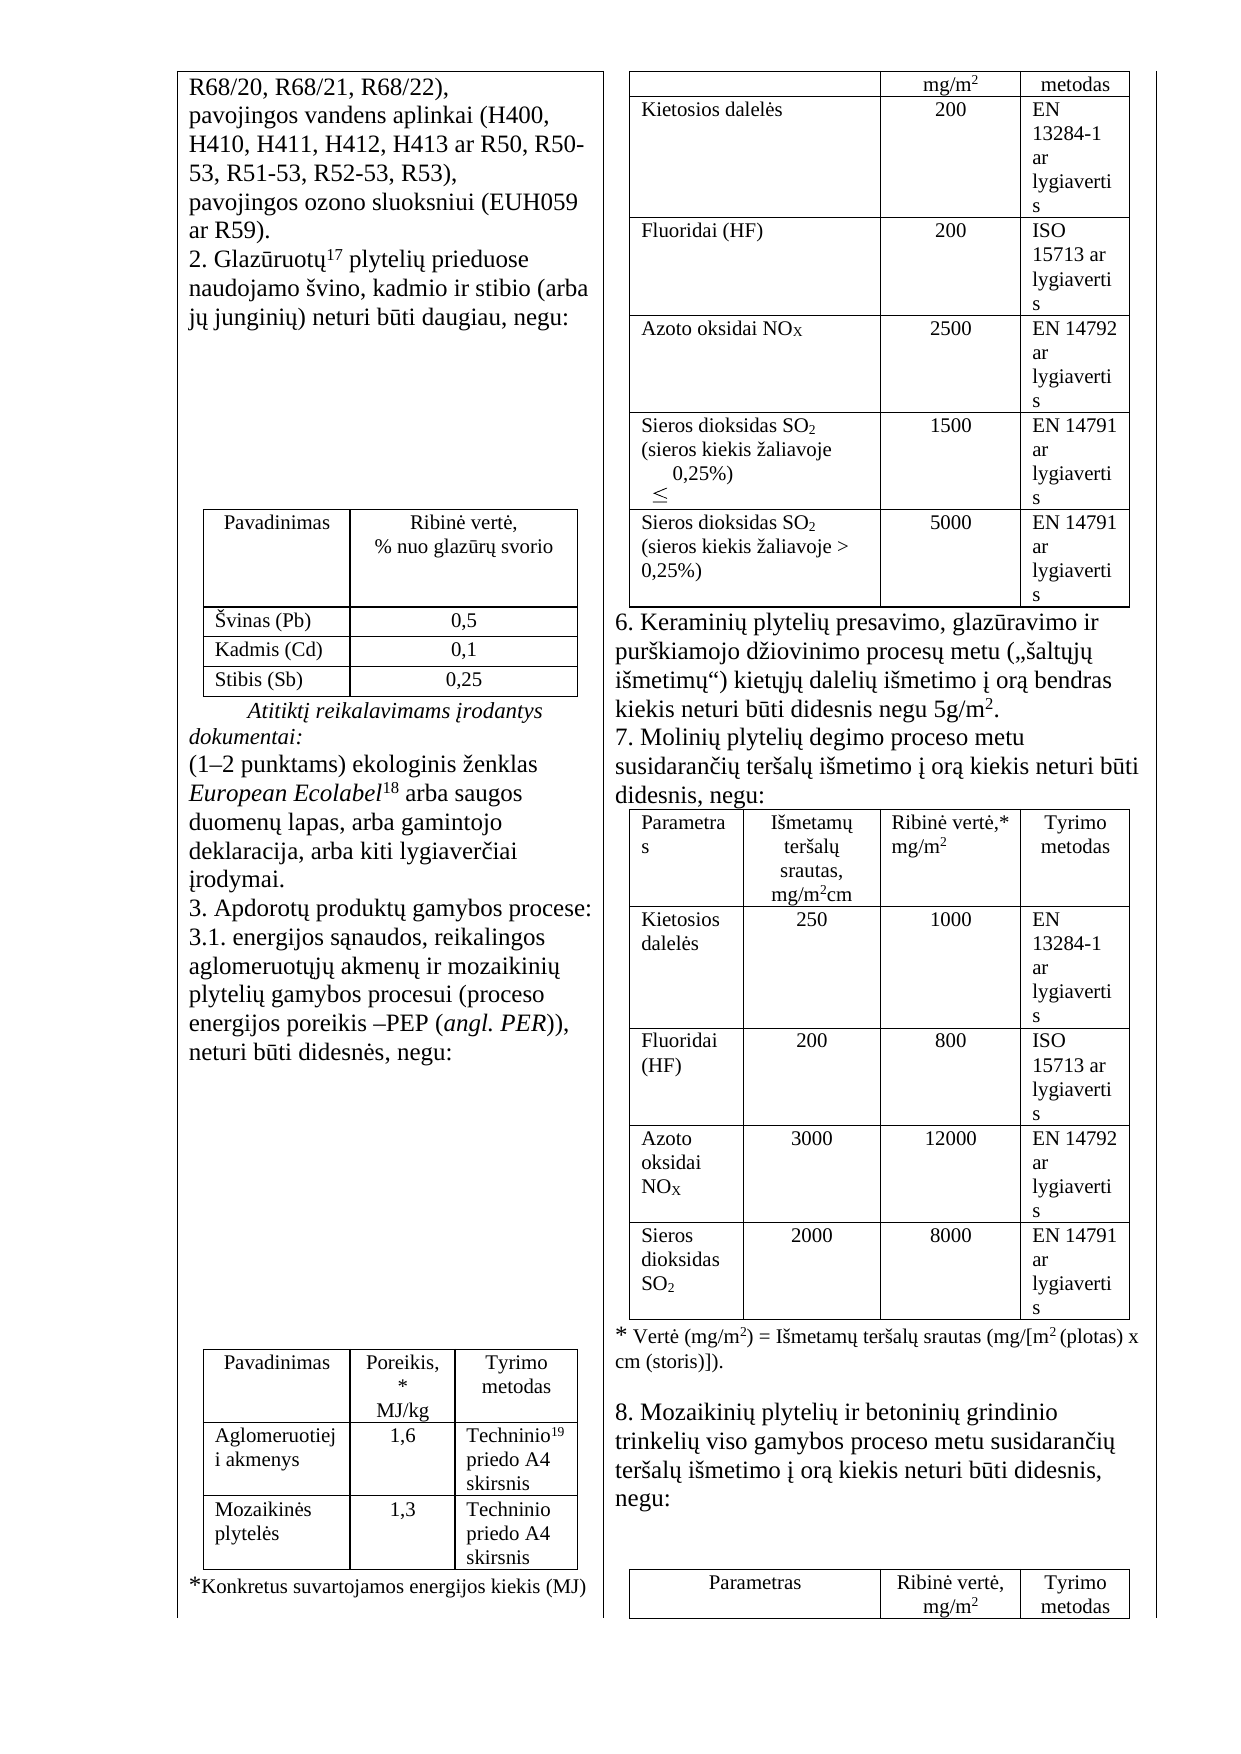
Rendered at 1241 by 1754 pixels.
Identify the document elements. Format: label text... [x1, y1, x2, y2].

table_cell Sieros dioksidas SO2 (sieros kiekis žaliavoje <= 0,25%) [630, 413, 880, 509]
table_cell Fluoridai (HF) [630, 1029, 743, 1125]
table_cell [604, 1125, 629, 1222]
table_cell [578, 1495, 603, 1569]
table_cell 1,3 [351, 1496, 454, 1569]
table_cell [1130, 217, 1156, 314]
table_cell [178, 1495, 203, 1569]
table_cell EN 14791 ar lygiavertis [1021, 1223, 1129, 1319]
table_cell Mozaikinės plytelės [204, 1496, 349, 1569]
table_cell [578, 1422, 603, 1495]
table_cell [178, 1349, 203, 1422]
table_cell [630, 72, 880, 96]
table_cell EN 13284-1 ar lygiavertis [1021, 907, 1129, 1027]
table_cell EN 13284-1 ar lygiavertis [1021, 97, 1129, 217]
table_cell [178, 1422, 203, 1495]
table_cell [604, 412, 629, 509]
table_cell [604, 906, 629, 1027]
table_cell Azoto oksidai NOX [630, 316, 880, 412]
table_cell Techninio19 priedo A4 skirsnis [456, 1423, 577, 1495]
table_cell Stibis (Sb) [204, 667, 349, 696]
table_cell 200 [881, 97, 1020, 217]
table_cell Kietosios dalelės [630, 907, 743, 1027]
table_cell Pavadinimas [204, 1350, 349, 1422]
table_cell 8000 [881, 1223, 1020, 1319]
table_cell [1130, 412, 1156, 509]
table_cell [178, 606, 203, 636]
table_cell Fluoridai (HF) [630, 218, 880, 314]
table_cell [1130, 1125, 1156, 1222]
table_cell [1130, 96, 1156, 217]
table_cell [1130, 509, 1156, 606]
table_cell EN 14791 ar lygiavertis [1021, 413, 1129, 509]
table_cell Tyrimo metodas [1021, 810, 1129, 906]
table_cell Tyrimo metodas [456, 1350, 577, 1422]
table_cell [604, 315, 629, 412]
table_cell Parametras [630, 810, 743, 906]
table_cell ISO 15713 ar lygiavertis [1021, 218, 1129, 314]
table_cell Pavadinimas [204, 510, 349, 606]
table_cell [604, 217, 629, 314]
table_cell Kadmis (Cd) [204, 637, 349, 666]
table_cell 1,6 [351, 1423, 454, 1495]
table_cell 0,1 [351, 637, 577, 666]
table_cell [604, 809, 629, 906]
table_cell [578, 666, 603, 696]
table_cell 800 [881, 1029, 1020, 1125]
table_cell 2500 [881, 316, 1020, 412]
table_cell [578, 606, 603, 636]
table_cell [604, 1028, 629, 1125]
table_cell Azoto oksidai NOX [630, 1126, 743, 1222]
table_cell 3000 [744, 1126, 880, 1222]
table_cell Techninio priedo A4 skirsnis [456, 1496, 577, 1569]
table_cell [1130, 71, 1156, 96]
table_cell [604, 1569, 629, 1618]
table_cell [1130, 906, 1156, 1027]
table_cell mg/m2 [881, 72, 1020, 96]
table_cell Sieros dioksidas SO2 (sieros kiekis žaliavoje > 0,25%) [630, 510, 880, 606]
table_cell R68/20, R68/21, R68/22), pavojingos vandens aplinkai (H400, H410, H411, H412, H413 ar R50, R50-53, R51-53, R52-53, R53), pavojingos ozono sluoksniui (EUH059 ar R59). 2. Glazūruotų17 plytelių prieduose naudojamo švino, kadmio ir stibio (arba jų junginių) neturi būti daugiau, negu: [178, 72, 603, 509]
table_cell EN 14792 ar lygiavertis [1021, 316, 1129, 412]
table_cell Kietosios dalelės [630, 97, 880, 217]
table_cell 0,5 [351, 608, 577, 636]
table_cell 1000 [881, 907, 1020, 1027]
table_cell Ribinė vertė, % nuo glazūrų svorio [351, 510, 577, 606]
table_cell 0,25 [351, 667, 577, 696]
table_cell Parametras [630, 1570, 880, 1618]
table_cell Ribinė vertė,* mg/m2 [881, 810, 1020, 906]
table_cell Atitiktį reikalavimams įrodantys dokumentai: (1–2 punktams) ekologinis ženklas European Ecolabel18 arba saugos duomenų lapas, arba gamintojo deklaracija, arba kiti lygiaverčiai įrodymai. 3. Apdorotų produktų gamybos procese: 3.1. energijos sąnaudos, reikalingos aglomeruotųjų akmenų ir mozaikinių plytelių gamybos procesui (proceso energijos poreikis –PEP (angl. PER)), neturi būti didesnės, negu: [178, 696, 603, 1349]
table_cell Sieros dioksidas SO2 [630, 1223, 743, 1319]
table_cell Švinas (Pb) [204, 608, 349, 636]
table_cell [604, 1222, 629, 1319]
table_cell [178, 509, 203, 606]
table_cell [1130, 809, 1156, 906]
table_cell [578, 509, 603, 606]
table_cell EN 14791 ar lygiavertis [1021, 510, 1129, 606]
table_cell 200 [744, 1029, 880, 1125]
table_cell * Vertė (mg/m2) = Išmetamų teršalų srautas (mg/[m2 (plotas) x cm (storis)]). 8. Mozaikinių plytelių ir betoninių grindinio trinkelių viso gamybos proceso metu susidarančių teršalų išmetimo į orą kiekis neturi būti didesnis, negu: [604, 1319, 1156, 1569]
table_cell 1500 [881, 413, 1020, 509]
table_cell Išmetamų teršalų srautas, mg/m2cm [744, 810, 880, 906]
table_cell Tyrimo metodas [1021, 1570, 1129, 1618]
table_cell Ribinė vertė, mg/m2 [881, 1570, 1020, 1618]
table_cell EN 14792 ar lygiavertis [1021, 1126, 1129, 1222]
table_cell 2000 [744, 1223, 880, 1319]
table_cell [1130, 1222, 1156, 1319]
table_cell [604, 509, 629, 606]
table_cell [1130, 1028, 1156, 1125]
table_cell [578, 1349, 603, 1422]
table_cell Aglomeruotieji akmenys [204, 1423, 349, 1495]
table_cell 5000 [881, 510, 1020, 606]
table_cell ISO 15713 ar lygiavertis [1021, 1029, 1129, 1125]
table_cell 250 [744, 907, 880, 1027]
table_cell [1130, 315, 1156, 412]
table_cell [178, 666, 203, 696]
table_cell [604, 96, 629, 217]
table_cell [178, 636, 203, 666]
table_cell 6. Keraminių plytelių presavimo, glazūravimo ir purškiamojo džiovinimo procesų metu („šaltųjų išmetimų“) kietųjų dalelių išmetimo į orą bendras kiekis neturi būti didesnis negu 5g/m2. 7. Molinių plytelių degimo proceso metu susidarančių teršalų išmetimo į orą kiekis neturi būti didesnis, negu: [604, 606, 1156, 809]
table_cell 12000 [881, 1126, 1020, 1222]
table_cell *Konkretus suvartojamos energijos kiekis (MJ) [178, 1569, 603, 1618]
table_cell 200 [881, 218, 1020, 314]
table_cell [578, 636, 603, 666]
table_cell metodas [1021, 72, 1129, 96]
table_cell [1130, 1569, 1156, 1618]
table_cell Poreikis,* MJ/kg [351, 1350, 454, 1422]
table_cell [604, 71, 629, 96]
